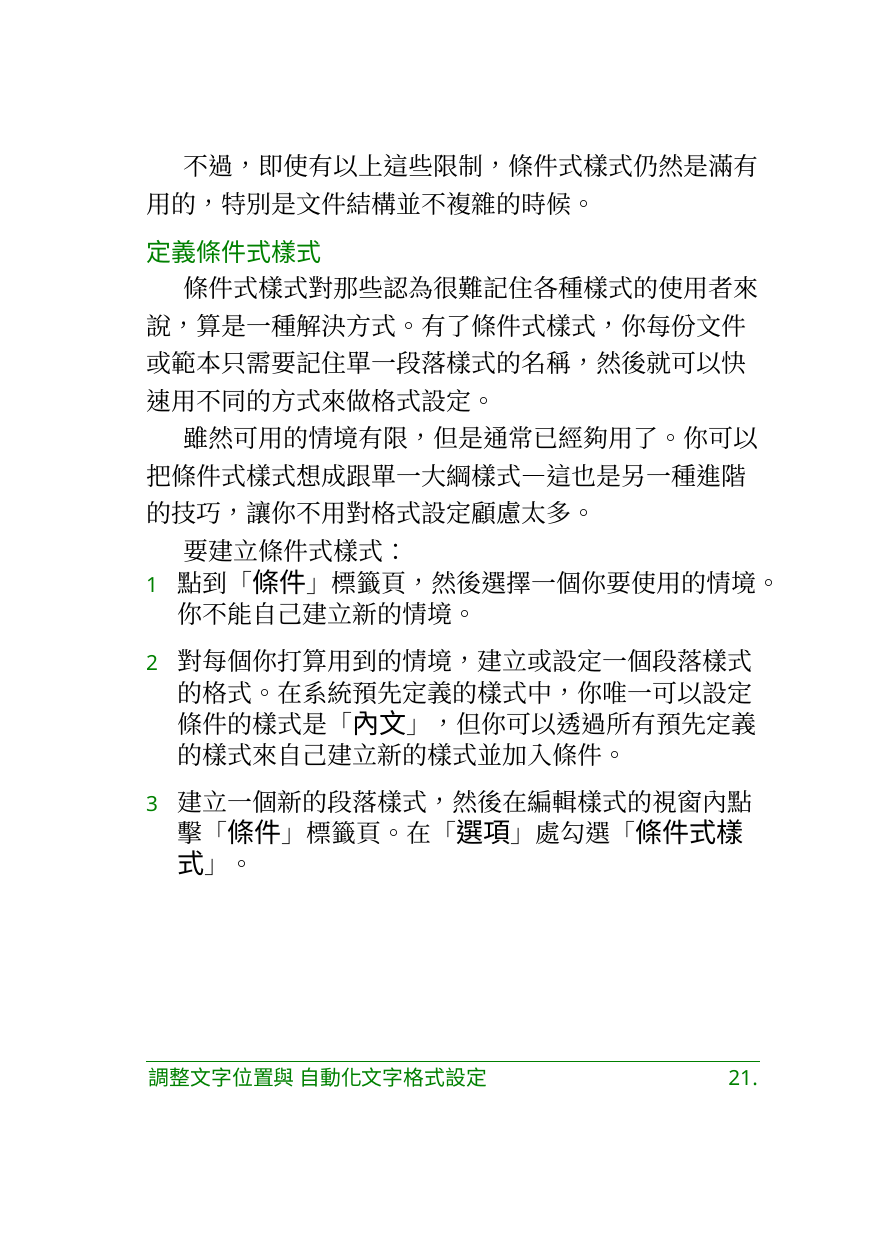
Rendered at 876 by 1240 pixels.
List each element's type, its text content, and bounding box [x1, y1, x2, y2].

text 條件式樣式對那些認為很難記住各種樣式的使用者來說，算是一種解決方式。有了條件式樣式，你每份文件或範本只需要記住單一段落樣式的名稱，然後就可以快速用不同的方式來做格式設定。 [146, 268, 760, 418]
list 點到「條件」標籤頁，然後選擇一個你要使用的情境。你不能自己建立新的情境。 [146, 568, 760, 630]
list 對每個你打算用到的情境，建立或設定一個段落樣式的格式。在系統預先定義的樣式中，你唯一可以設定條件的樣式是「內文」，但你可以透過所有預先定義的樣式來自己建立新的樣式並加入條件。 [146, 646, 760, 771]
text 要建立條件式樣式： [146, 530, 760, 568]
subtitle 定義條件式樣式 [146, 236, 760, 268]
list 建立一個新的段落樣式，然後在編輯樣式的視窗內點擊「條件」標籤頁。在「選項」處勾選「條件式樣式」。 [146, 786, 760, 880]
text 雖然可用的情境有限，但是通常已經夠用了。你可以把條件式樣式想成跟單一大綱樣式—這也是另一種進階的技巧，讓你不用對格式設定顧慮太多。 [146, 418, 760, 530]
text 不過，即使有以上這些限制，條件式樣式仍然是滿有用的，特別是文件結構並不複雜的時候。 [146, 146, 760, 221]
